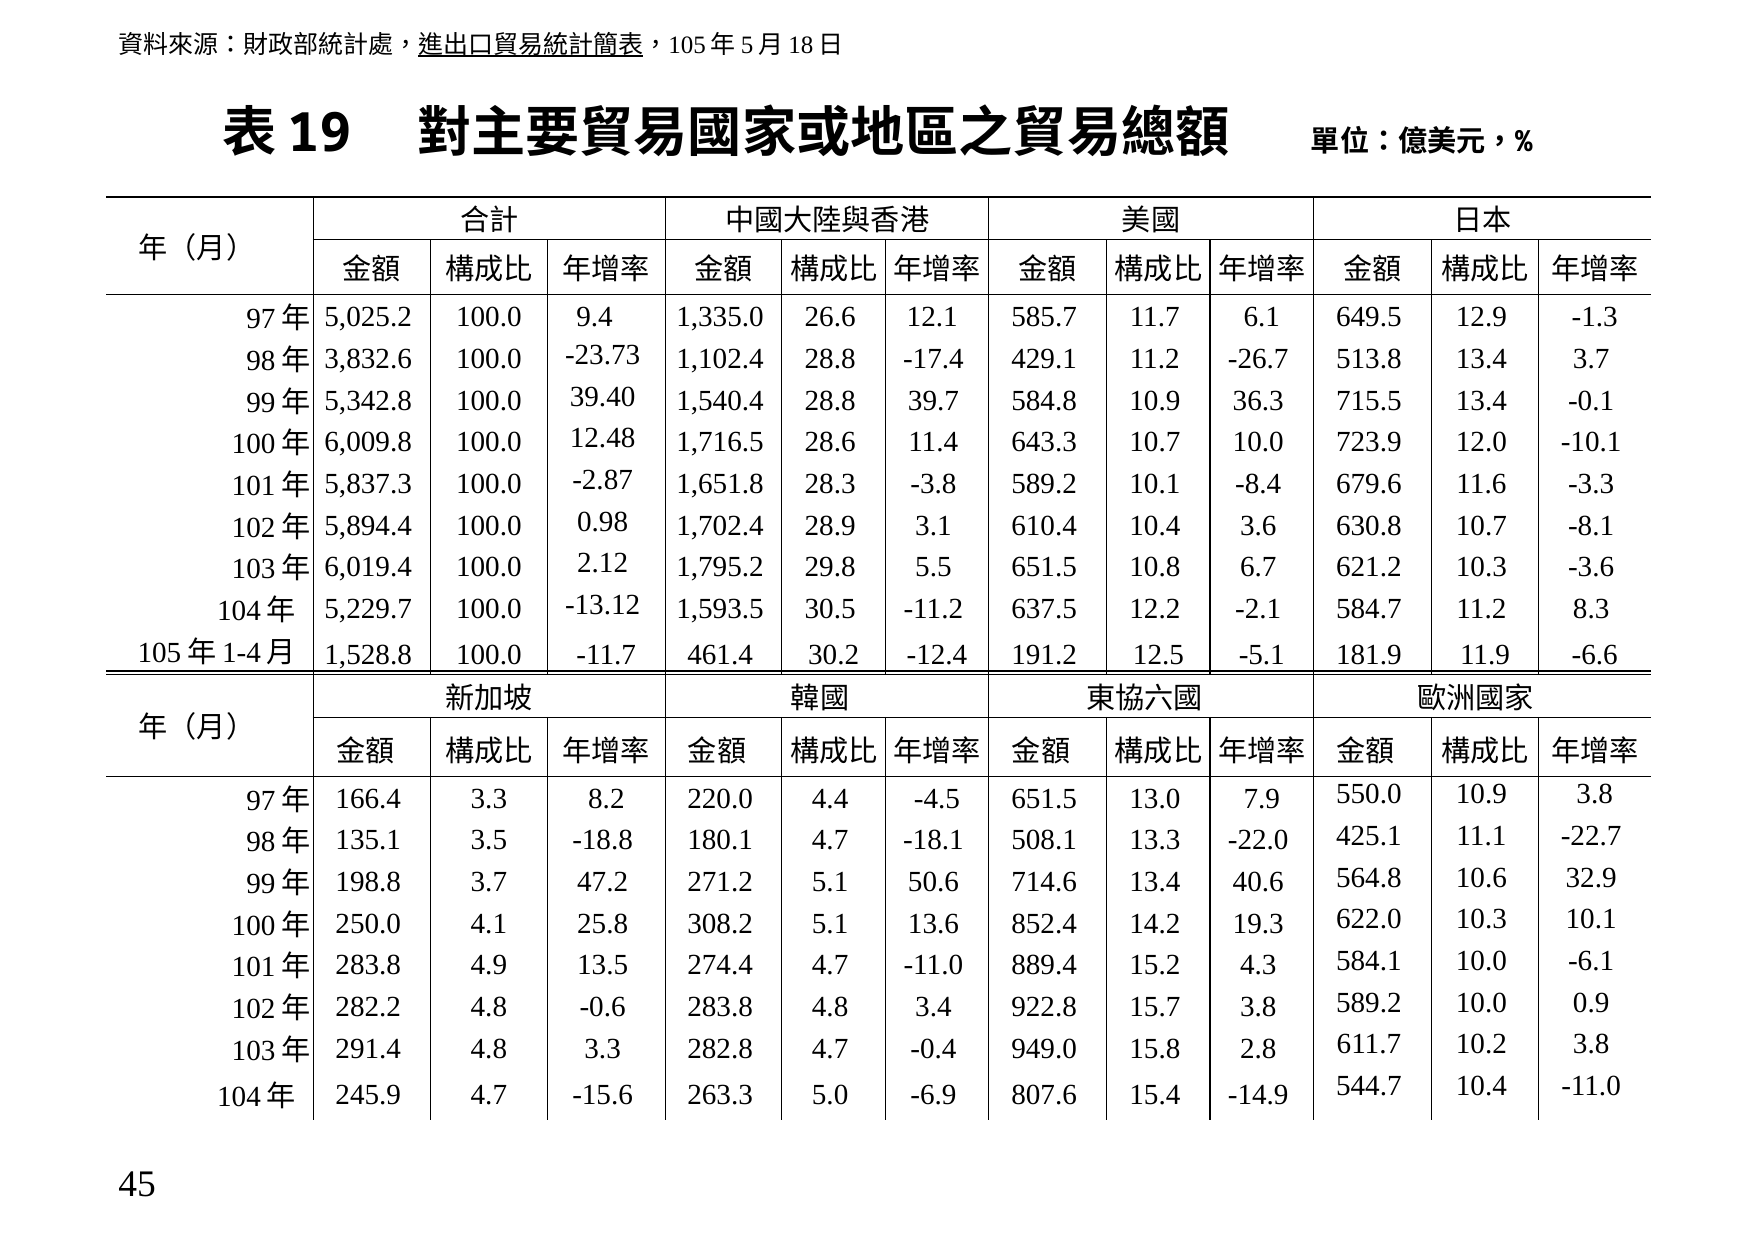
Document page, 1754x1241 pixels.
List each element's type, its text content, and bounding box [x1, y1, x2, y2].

table_cell 4.8 [431, 1027, 547, 1068]
table_cell 15.4 [1107, 1068, 1209, 1119]
table_cell 構成比 [1432, 718, 1538, 776]
table_cell 13.4 [1107, 860, 1209, 902]
table_cell 13.6 [886, 902, 988, 943]
table_cell 東協六國 [989, 675, 1313, 717]
table_cell 4.7 [431, 1068, 547, 1119]
table_cell 807.6 [989, 1068, 1106, 1119]
table_cell 103年 [106, 1027, 313, 1068]
table_cell -2.1 [1211, 587, 1313, 629]
table_cell -0.4 [886, 1027, 988, 1068]
table_cell 180.1 [666, 818, 781, 860]
table_cell 714.6 [989, 860, 1106, 902]
table_header 年（月） [106, 198, 313, 294]
table_cell 28.8 [782, 337, 885, 379]
table_cell -18.8 [548, 818, 665, 860]
table_cell 5.1 [782, 860, 885, 902]
table_cell 889.4 [989, 943, 1106, 985]
table_cell 105年1-4月 [106, 629, 313, 670]
table_cell 15.7 [1107, 985, 1209, 1027]
table_cell 5.1 [782, 902, 885, 943]
table_cell 181.9 [1314, 629, 1431, 670]
table_cell 101年 [106, 462, 313, 504]
table_cell 584.8 [989, 379, 1106, 420]
table_cell 4.7 [782, 818, 885, 860]
table_cell 年增率 [1539, 240, 1651, 294]
table_cell -3.3 [1539, 462, 1651, 504]
table_cell 28.9 [782, 504, 885, 545]
table_cell 年增率 [886, 718, 988, 776]
table_cell 5,229.7 [314, 587, 430, 629]
table_cell 3.5 [431, 818, 547, 860]
table_cell 12.48 [548, 420, 665, 462]
table_cell 11.2 [1107, 337, 1209, 379]
table_cell 584.1 [1314, 943, 1431, 985]
table_cell 97年 [106, 295, 313, 337]
table_cell 283.8 [314, 943, 430, 985]
text 資料來源：財政部統計處，進出口貿易統計簡表，105年5月18日 [118, 24, 1636, 60]
table_cell 922.8 [989, 985, 1106, 1027]
table_cell 19.3 [1211, 902, 1313, 943]
table_cell 100.0 [431, 629, 547, 670]
table_cell 年增率 [1211, 718, 1313, 776]
table_cell 30.2 [782, 629, 885, 670]
table_cell 11.6 [1432, 462, 1538, 504]
table_cell 622.0 [1314, 902, 1431, 943]
table_cell 100.0 [431, 587, 547, 629]
table_cell 28.3 [782, 462, 885, 504]
table_cell 100.0 [431, 504, 547, 545]
table_cell -26.7 [1211, 337, 1313, 379]
table_cell 102年 [106, 504, 313, 545]
table_cell 4.9 [431, 943, 547, 985]
table_cell 263.3 [666, 1068, 781, 1119]
table_cell 6.7 [1211, 545, 1313, 587]
table_cell 7.9 [1211, 777, 1313, 818]
table_cell 10.6 [1432, 860, 1538, 902]
table_cell 1,702.4 [666, 504, 781, 545]
table_cell 13.3 [1107, 818, 1209, 860]
table_cell 1,540.4 [666, 379, 781, 420]
table_cell 104年 [106, 1068, 313, 1119]
table_cell 金額 [989, 718, 1106, 776]
table_cell 15.8 [1107, 1027, 1209, 1068]
table_cell 100.0 [431, 337, 547, 379]
table_cell -6.1 [1539, 943, 1651, 985]
table_cell 5.0 [782, 1068, 885, 1119]
table_cell 3.6 [1211, 504, 1313, 545]
table_cell 10.1 [1539, 902, 1651, 943]
table_cell 50.6 [886, 860, 988, 902]
table_cell 101年 [106, 943, 313, 985]
table_cell 年增率 [1211, 240, 1313, 294]
table_cell 135.1 [314, 818, 430, 860]
table_cell 13.4 [1432, 379, 1538, 420]
table_cell 歐洲國家 [1314, 675, 1651, 717]
table_header 合計 [314, 198, 665, 239]
table_cell 10.2 [1432, 1027, 1538, 1068]
table_cell 308.2 [666, 902, 781, 943]
table_cell 3.3 [431, 777, 547, 818]
table_cell 構成比 [1107, 240, 1209, 294]
table_cell 13.0 [1107, 777, 1209, 818]
table_cell 30.5 [782, 587, 885, 629]
table_cell -4.5 [886, 777, 988, 818]
table_cell 99年 [106, 379, 313, 420]
table_cell 191.2 [989, 629, 1106, 670]
table_cell 5,025.2 [314, 295, 430, 337]
table_cell 10.3 [1432, 545, 1538, 587]
table_cell 3.8 [1539, 1027, 1651, 1068]
table_cell 100.0 [431, 545, 547, 587]
table_cell 年（月） [106, 675, 313, 776]
table_cell 630.8 [1314, 504, 1431, 545]
table_cell -11.2 [886, 587, 988, 629]
table_cell 584.7 [1314, 587, 1431, 629]
table_cell 10.0 [1432, 985, 1538, 1027]
table_cell 589.2 [1314, 985, 1431, 1027]
table_header 日本 [1314, 198, 1651, 239]
table_cell 852.4 [989, 902, 1106, 943]
table_cell -12.4 [886, 629, 988, 670]
table_cell 508.1 [989, 818, 1106, 860]
table_cell 513.8 [1314, 337, 1431, 379]
table_cell 25.8 [548, 902, 665, 943]
table_cell 10.4 [1107, 504, 1209, 545]
table_cell 韓國 [666, 675, 988, 717]
table_cell 1,716.5 [666, 420, 781, 462]
table_cell 271.2 [666, 860, 781, 902]
table_cell 544.7 [1314, 1068, 1431, 1119]
table_cell 構成比 [431, 718, 547, 776]
table_cell 550.0 [1314, 777, 1431, 818]
table_cell 99年 [106, 860, 313, 902]
table_header 中國大陸與香港 [666, 198, 988, 239]
table_cell 10.8 [1107, 545, 1209, 587]
table_cell 10.7 [1107, 420, 1209, 462]
table_cell 3.8 [1539, 777, 1651, 818]
table_cell 274.4 [666, 943, 781, 985]
table_cell 220.0 [666, 777, 781, 818]
table_cell 0.9 [1539, 985, 1651, 1027]
table_cell 4.4 [782, 777, 885, 818]
table_cell 12.2 [1107, 587, 1209, 629]
table_cell 3.1 [886, 504, 988, 545]
table_cell 1,528.8 [314, 629, 430, 670]
table_cell 198.8 [314, 860, 430, 902]
table_cell 10.9 [1432, 777, 1538, 818]
table_cell 643.3 [989, 420, 1106, 462]
table_cell 100.0 [431, 420, 547, 462]
table_cell 610.4 [989, 504, 1106, 545]
table_cell 10.1 [1107, 462, 1209, 504]
table_cell 649.5 [1314, 295, 1431, 337]
table_cell 金額 [666, 718, 781, 776]
table_cell -1.3 [1539, 295, 1651, 337]
table_cell -14.9 [1211, 1068, 1313, 1119]
table_cell 年增率 [886, 240, 988, 294]
table_cell 36.3 [1211, 379, 1313, 420]
table_cell 564.8 [1314, 860, 1431, 902]
table_cell -0.6 [548, 985, 665, 1027]
table_cell 2.8 [1211, 1027, 1313, 1068]
table_cell 10.7 [1432, 504, 1538, 545]
table_cell 283.8 [666, 985, 781, 1027]
table_cell 98年 [106, 337, 313, 379]
table_cell 100.0 [431, 295, 547, 337]
table_cell -5.1 [1211, 629, 1313, 670]
table_cell 100.0 [431, 379, 547, 420]
table_cell 3.3 [548, 1027, 665, 1068]
table_header 美國 [989, 198, 1313, 239]
table_cell 構成比 [431, 240, 547, 294]
table_cell 15.2 [1107, 943, 1209, 985]
table_cell 3.7 [431, 860, 547, 902]
table_cell 100.0 [431, 462, 547, 504]
table_cell 4.7 [782, 943, 885, 985]
table_cell 10.0 [1211, 420, 1313, 462]
table_cell 12.9 [1432, 295, 1538, 337]
table_cell 金額 [314, 240, 430, 294]
table_cell 4.1 [431, 902, 547, 943]
table_cell 250.0 [314, 902, 430, 943]
table_cell 11.1 [1432, 818, 1538, 860]
table_cell 3.4 [886, 985, 988, 1027]
table_cell 構成比 [782, 240, 885, 294]
table_cell 年增率 [548, 718, 665, 776]
table_cell -10.1 [1539, 420, 1651, 462]
table_cell 28.8 [782, 379, 885, 420]
table_cell 12.1 [886, 295, 988, 337]
table_cell 年增率 [1539, 718, 1651, 776]
table_cell -17.4 [886, 337, 988, 379]
table_cell 11.9 [1432, 629, 1538, 670]
table_cell 4.7 [782, 1027, 885, 1068]
table_cell 282.2 [314, 985, 430, 1027]
table_cell 28.6 [782, 420, 885, 462]
table_cell 8.3 [1539, 587, 1651, 629]
table_cell -11.0 [886, 943, 988, 985]
table_cell 5.5 [886, 545, 988, 587]
table_cell 構成比 [1107, 718, 1209, 776]
table_cell 金額 [989, 240, 1106, 294]
table_cell 6.1 [1211, 295, 1313, 337]
table_cell 32.9 [1539, 860, 1651, 902]
table_cell -18.1 [886, 818, 988, 860]
table_cell 102年 [106, 985, 313, 1027]
table_cell -3.6 [1539, 545, 1651, 587]
table_cell -8.4 [1211, 462, 1313, 504]
table_cell 11.4 [886, 420, 988, 462]
table_cell -15.6 [548, 1068, 665, 1119]
table_cell 構成比 [782, 718, 885, 776]
table_cell -23.73 [548, 337, 665, 379]
table_cell 1,335.0 [666, 295, 781, 337]
table_cell 282.8 [666, 1027, 781, 1068]
table_cell 611.7 [1314, 1027, 1431, 1068]
table_cell 金額 [1314, 718, 1431, 776]
table_cell 3.7 [1539, 337, 1651, 379]
table_cell 14.2 [1107, 902, 1209, 943]
table_cell 651.5 [989, 777, 1106, 818]
table_cell 39.40 [548, 379, 665, 420]
table_cell 1,593.5 [666, 587, 781, 629]
table_cell 5,342.8 [314, 379, 430, 420]
table_cell -6.6 [1539, 629, 1651, 670]
table_cell 679.6 [1314, 462, 1431, 504]
table_cell 新加坡 [314, 675, 665, 717]
table_cell 621.2 [1314, 545, 1431, 587]
table_cell 40.6 [1211, 860, 1313, 902]
subtitle 表19 對主要貿易國家或地區之貿易總額 單位：億美元，% [118, 89, 1636, 168]
table_cell 12.5 [1107, 629, 1209, 670]
table_cell 3.8 [1211, 985, 1313, 1027]
table_cell 637.5 [989, 587, 1106, 629]
table_cell 10.3 [1432, 902, 1538, 943]
table_cell 5,837.3 [314, 462, 430, 504]
table_cell 6,009.8 [314, 420, 430, 462]
table_cell -8.1 [1539, 504, 1651, 545]
table_cell 4.3 [1211, 943, 1313, 985]
table_cell 10.0 [1432, 943, 1538, 985]
table_cell 651.5 [989, 545, 1106, 587]
table_cell -6.9 [886, 1068, 988, 1119]
table_cell 97年 [106, 777, 313, 818]
table_cell 47.2 [548, 860, 665, 902]
table_cell 10.9 [1107, 379, 1209, 420]
table_cell 構成比 [1432, 240, 1538, 294]
table_cell 9.4 [548, 295, 665, 337]
table_cell 29.8 [782, 545, 885, 587]
table_cell 429.1 [989, 337, 1106, 379]
table_cell 金額 [1314, 240, 1431, 294]
table_cell 100年 [106, 902, 313, 943]
table_cell 104年 [106, 587, 313, 629]
table_cell 6,019.4 [314, 545, 430, 587]
table_cell 100年 [106, 420, 313, 462]
table_cell -3.8 [886, 462, 988, 504]
table_cell 13.5 [548, 943, 665, 985]
table_cell 11.2 [1432, 587, 1538, 629]
table_cell 291.4 [314, 1027, 430, 1068]
table_cell 1,651.8 [666, 462, 781, 504]
table_cell 5,894.4 [314, 504, 430, 545]
table_cell 1,795.2 [666, 545, 781, 587]
table_cell 39.7 [886, 379, 988, 420]
table_cell 12.0 [1432, 420, 1538, 462]
table_cell 13.4 [1432, 337, 1538, 379]
table_cell 金額 [314, 718, 430, 776]
table_cell -11.0 [1539, 1068, 1651, 1119]
table_cell 26.6 [782, 295, 885, 337]
table_cell 715.5 [1314, 379, 1431, 420]
table_cell 年增率 [548, 240, 665, 294]
table_cell 4.8 [782, 985, 885, 1027]
table_cell 98年 [106, 818, 313, 860]
table_cell 245.9 [314, 1068, 430, 1119]
table_cell 10.4 [1432, 1068, 1538, 1119]
table_cell -11.7 [548, 629, 665, 670]
table_cell 0.98 [548, 504, 665, 545]
table_cell 723.9 [1314, 420, 1431, 462]
table_cell 1,102.4 [666, 337, 781, 379]
table_cell 425.1 [1314, 818, 1431, 860]
table_cell 949.0 [989, 1027, 1106, 1068]
table_cell -13.12 [548, 587, 665, 629]
table_cell 103年 [106, 545, 313, 587]
table_cell -22.0 [1211, 818, 1313, 860]
table_cell 2.12 [548, 545, 665, 587]
table_cell -22.7 [1539, 818, 1651, 860]
table_cell -2.87 [548, 462, 665, 504]
table_cell 3,832.6 [314, 337, 430, 379]
table_cell 461.4 [666, 629, 781, 670]
table_cell 金額 [666, 240, 781, 294]
table_cell 11.7 [1107, 295, 1209, 337]
table_cell 585.7 [989, 295, 1106, 337]
table_cell 4.8 [431, 985, 547, 1027]
table_cell 8.2 [548, 777, 665, 818]
table_cell 166.4 [314, 777, 430, 818]
table_cell 589.2 [989, 462, 1106, 504]
table_cell -0.1 [1539, 379, 1651, 420]
